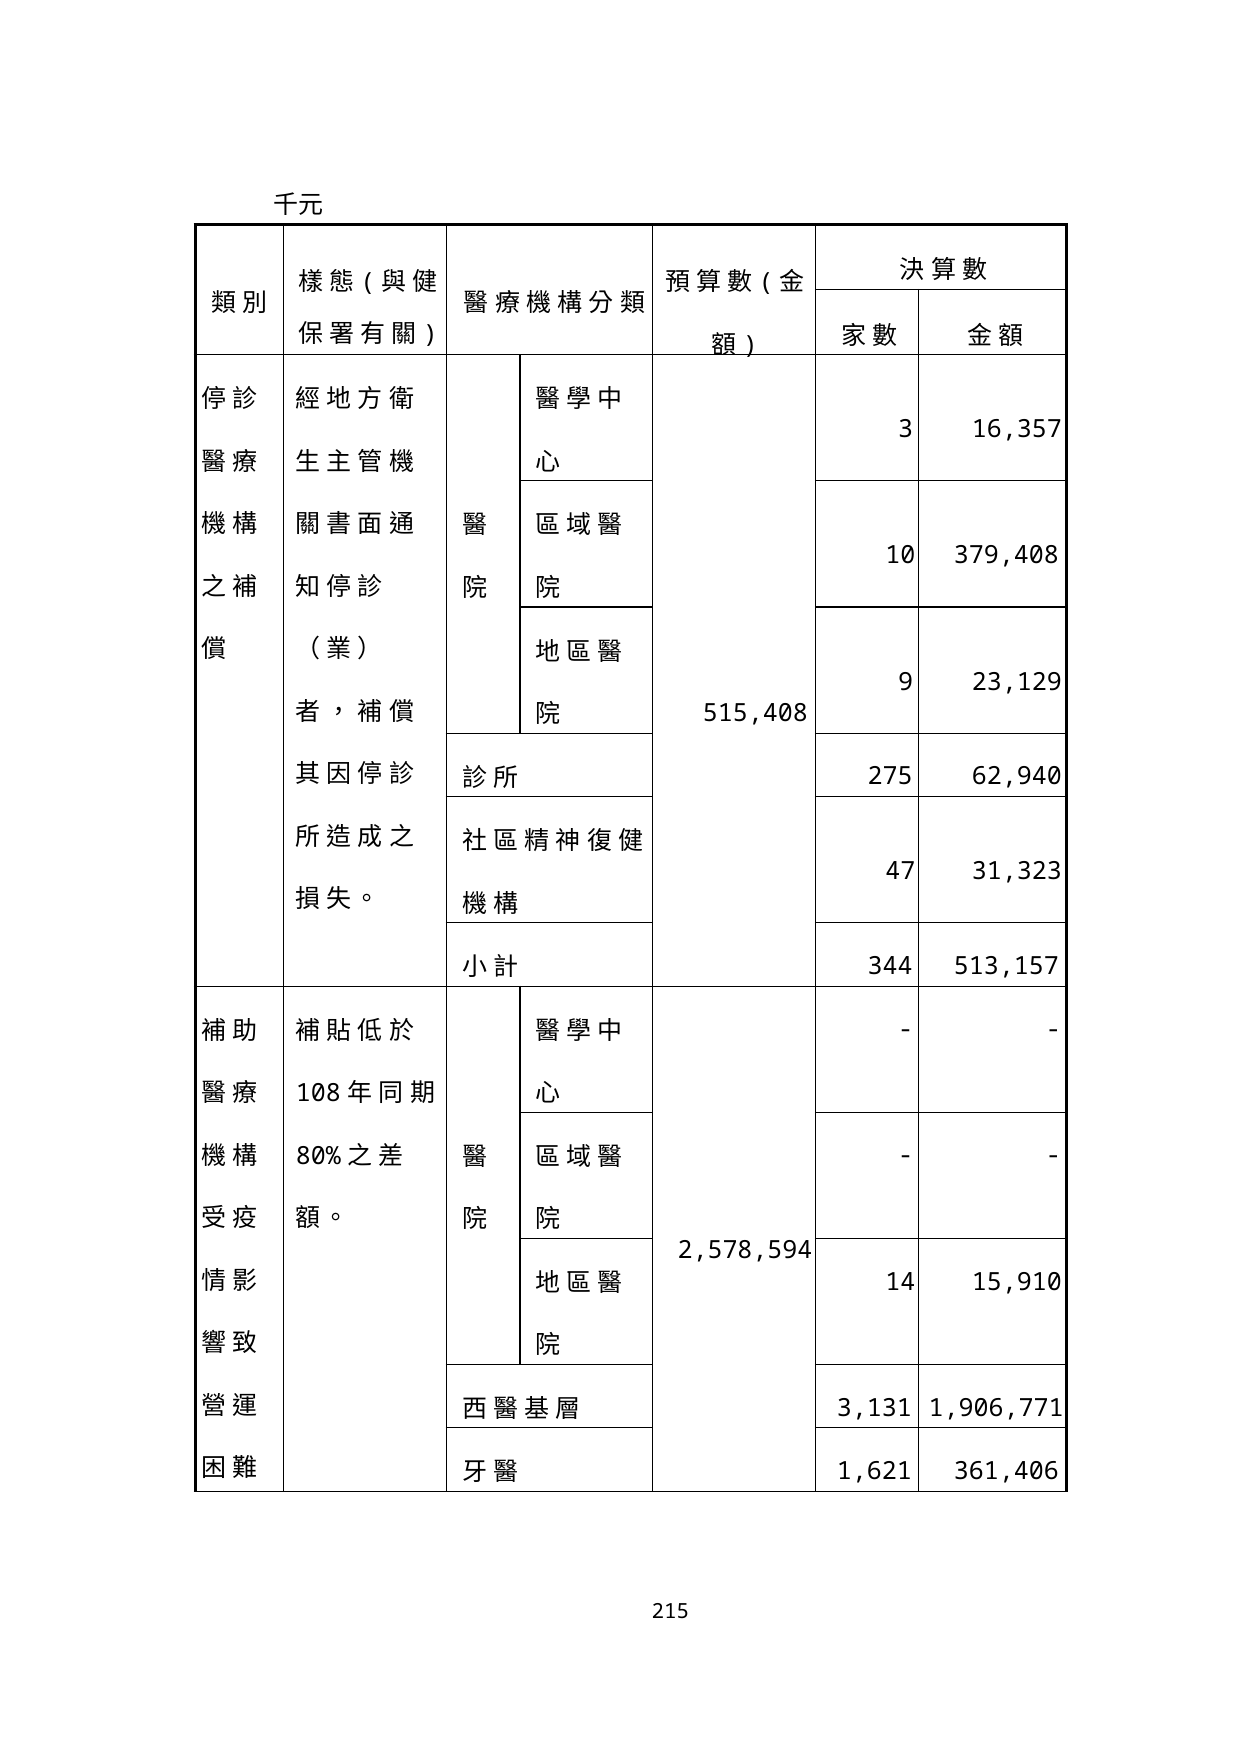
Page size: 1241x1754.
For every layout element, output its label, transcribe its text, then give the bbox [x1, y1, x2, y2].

table_cell 10 [816, 481, 918, 606]
table_cell 1,906,771 [919, 1365, 1065, 1427]
table_cell 14 [816, 1239, 918, 1364]
table_cell 379,408 [919, 481, 1065, 606]
table_header 預算數(金額) [653, 226, 815, 354]
table_cell 社區精神復健機構 [447, 797, 652, 922]
table_cell 醫院 [447, 987, 519, 1364]
table_cell 西醫基層 [447, 1365, 652, 1427]
table_header 類別 [197, 226, 283, 354]
table_cell 275 [816, 734, 918, 796]
table_cell 361,406 [919, 1428, 1065, 1491]
table_cell 經地方衛生主管機關書面通知停診（業）者，補償其因停診所造成之損失。 [284, 355, 446, 986]
table_cell 醫學中心 [521, 355, 652, 480]
table_cell 9 [816, 608, 918, 732]
table_cell 補貼低於108年同期80%之差額。 [284, 987, 446, 1491]
table_cell 16,357 [919, 355, 1065, 480]
table_cell 醫院 [447, 355, 519, 732]
table_cell - [816, 987, 918, 1112]
table_cell 515,408 [653, 355, 815, 986]
table_cell 地區醫院 [521, 608, 652, 732]
table_cell 小計 [447, 923, 652, 986]
table_cell 3,131 [816, 1365, 918, 1427]
table_cell - [816, 1113, 918, 1238]
table_cell 家數 [816, 290, 918, 354]
table_cell 23,129 [919, 608, 1065, 732]
table_cell 47 [816, 797, 918, 922]
table_header 醫療機構分類 [447, 226, 652, 354]
table_cell 2,578,594 [653, 987, 815, 1491]
table_header 樣態(與健保署有關) [284, 226, 446, 354]
table_cell 1,621 [816, 1428, 918, 1491]
table_cell 停診醫療機構之補償 [197, 355, 283, 986]
table_cell 15,910 [919, 1239, 1065, 1364]
table_cell 診所 [447, 734, 652, 796]
table_cell 62,940 [919, 734, 1065, 796]
table_cell 區域醫院 [521, 1113, 652, 1238]
table_cell 補助醫療機構受疫情影響致營運困難 [197, 987, 283, 1491]
table_cell 金額 [919, 290, 1065, 354]
table_header 決算數 [816, 226, 1065, 289]
table_cell 3 [816, 355, 918, 480]
text 千元 [177, 177, 1063, 223]
table_cell 區域醫院 [521, 481, 652, 606]
table_cell 513,157 [919, 923, 1065, 986]
table_cell 醫學中心 [521, 987, 652, 1112]
table_cell 地區醫院 [521, 1239, 652, 1364]
table_cell 牙醫 [447, 1428, 652, 1491]
table_cell - [919, 987, 1065, 1112]
table_cell 344 [816, 923, 918, 986]
table_cell 31,323 [919, 797, 1065, 922]
table_cell - [919, 1113, 1065, 1238]
